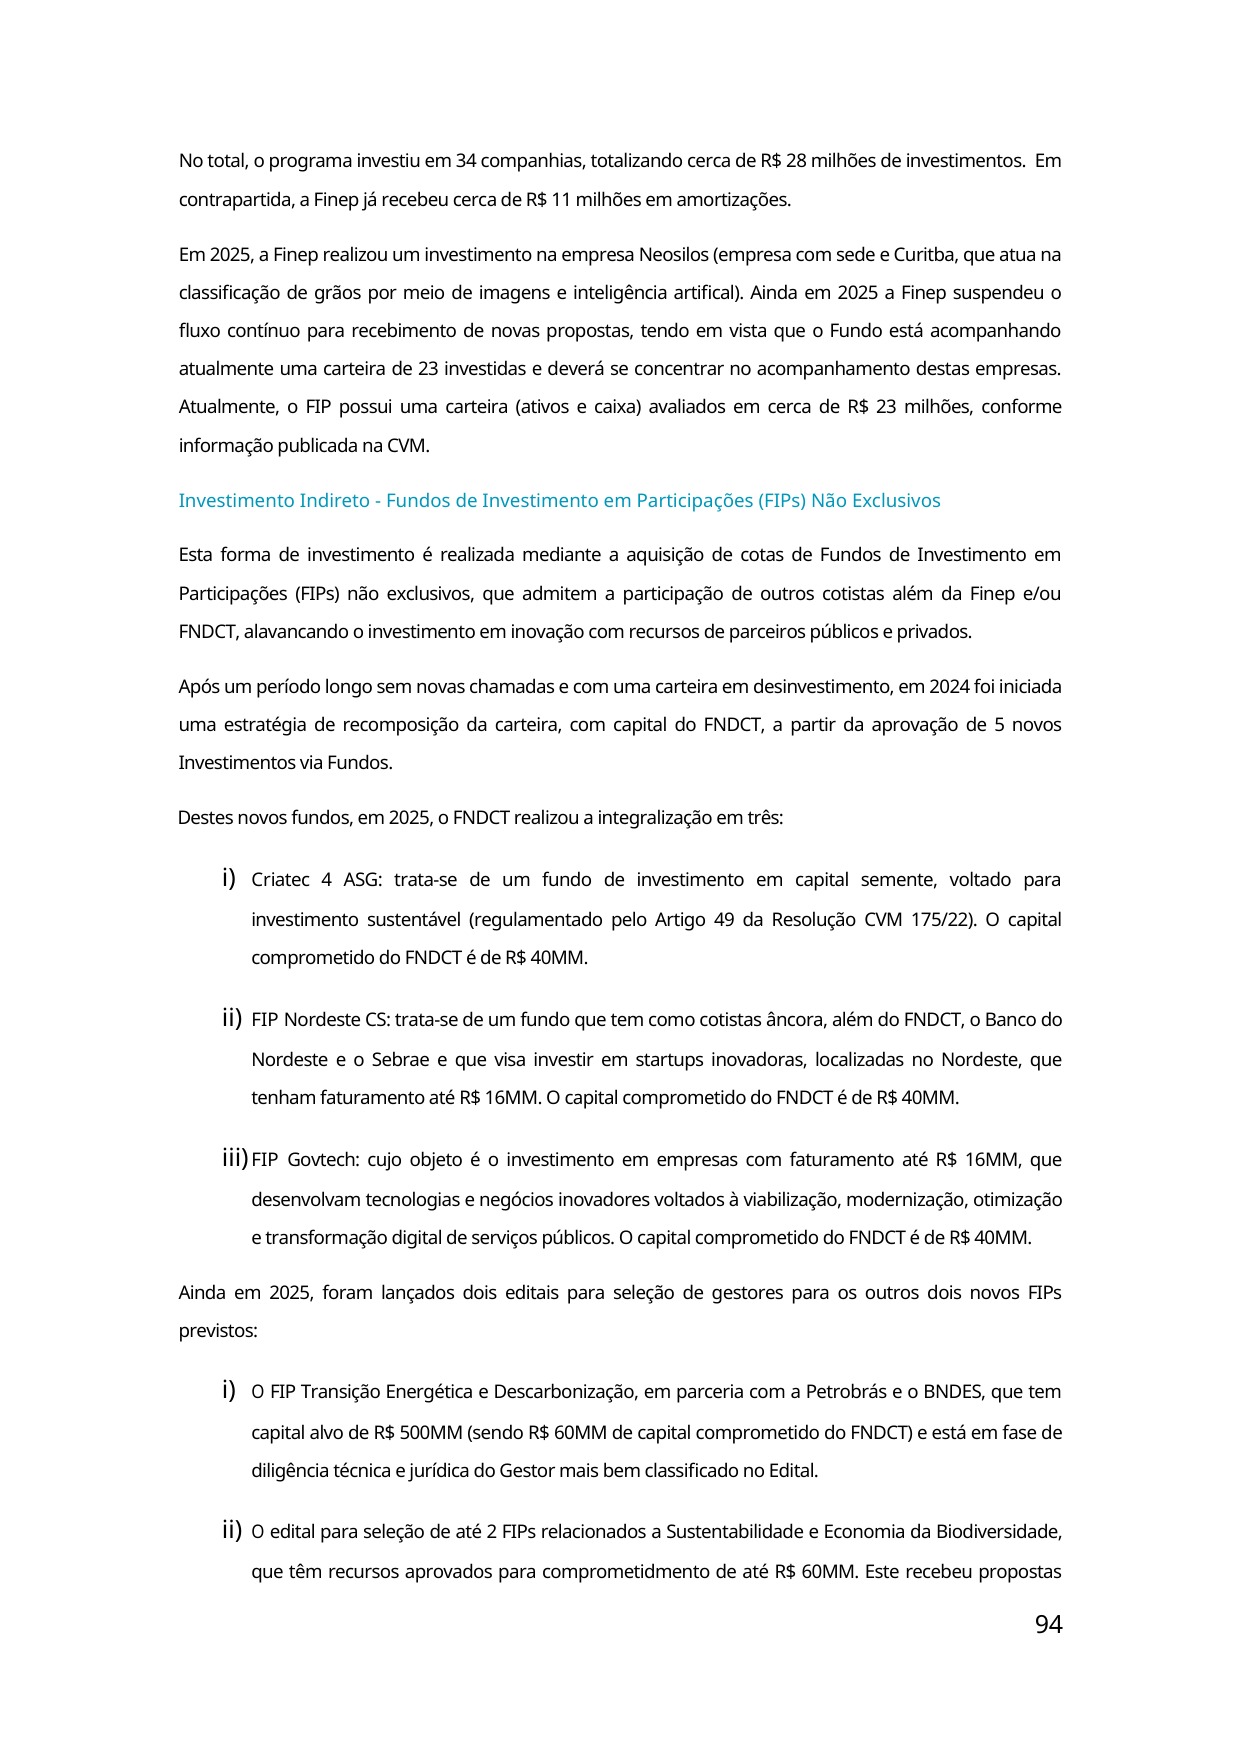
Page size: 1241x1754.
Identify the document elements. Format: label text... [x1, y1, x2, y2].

text Ainda em 2025, foram lançados dois editais para seleção de gestores para os outros dois novos FIPs previstos: [178, 1279, 1063, 1343]
list O FIP Transição Energética e Descarbonização, em parceria com a Petrobrás e o BNDES, que tem capital alvo de R$ 500MM (sendo R$ 60MM de capital comprometido do FNDCT) e está em fase de diligência técnica e jurídica do Gestor mais bem classificado no Edital. [222, 1372, 1063, 1483]
text Após um período longo sem novas chamadas e com uma carteira em desinvestimento, em 2024 foi iniciada uma estratégia de recomposição da carteira, com capital do FNDCT, a partir da aprovação de 5 novos Investimentos via Fundos. [178, 673, 1063, 775]
text Investimento Indireto - Fundos de Investimento em Participações (FIPs) Não Exclusivos [178, 487, 1063, 512]
text No total, o programa investiu em 34 companhias, totalizando cerca de R$ 28 milhões de investimentos. Em contrapartida, a Finep já recebeu cerca de R$ 11 milhões em amortizações. [178, 148, 1063, 211]
list FIP Nordeste CS: trata-se de um fundo que tem como cotistas âncora, além do FNDCT, o Banco do Nordeste e o Sebrae e que visa investir em startups inovadoras, localizadas no Nordeste, que tenham faturamento até R$ 16MM. O capital comprometido do FNDCT é de R$ 40MM. [222, 999, 1063, 1110]
text Destes novos fundos, em 2025, o FNDCT realizou a integralização em três: [177, 804, 1063, 830]
list Criatec 4 ASG: trata-se de um fundo de investimento em capital semente, voltado para investimento sustentável (regulamentado pelo Artigo 49 da Resolução CVM 175/22). O capital comprometido do FNDCT é de R$ 40MM. [222, 859, 1063, 970]
list FIP Govtech: cujo objeto é o investimento em empresas com faturamento até R$ 16MM, que desenvolvam tecnologias e negócios inovadores voltados à viabilização, modernização, otimização e transformação digital de serviços públicos. O capital comprometido do FNDCT é de R$ 40MM. [222, 1139, 1063, 1250]
text Em 2025, a Finep realizou um investimento na empresa Neosilos (empresa com sede e Curitba, que atua na classificação de grãos por meio de imagens e inteligência artifical). Ainda em 2025 a Finep suspendeu o fluxo contínuo para recebimento de novas propostas, tendo em vista que o Fundo está acompanhando atualmente uma carteira de 23 investidas e deverá se concentrar no acompanhamento destas empresas. Atualmente, o FIP possui uma carteira (ativos e caixa) avaliados em cerca de R$ 23 milhões, conforme informação publicada na CVM. [178, 241, 1063, 457]
list O edital para seleção de até 2 FIPs relacionados a Sustentabilidade e Economia da Biodiversidade, que têm recursos aprovados para comprometidmento de até R$ 60MM. Este recebeu propostas [222, 1512, 1063, 1584]
text Esta forma de investimento é realizada mediante a aquisição de cotas de Fundos de Investimento em Participações (FIPs) não exclusivos, que admitem a participação de outros cotistas além da Finep e/ou FNDCT, alavancando o investimento em inovação com recursos de parceiros públicos e privados. [178, 542, 1063, 644]
